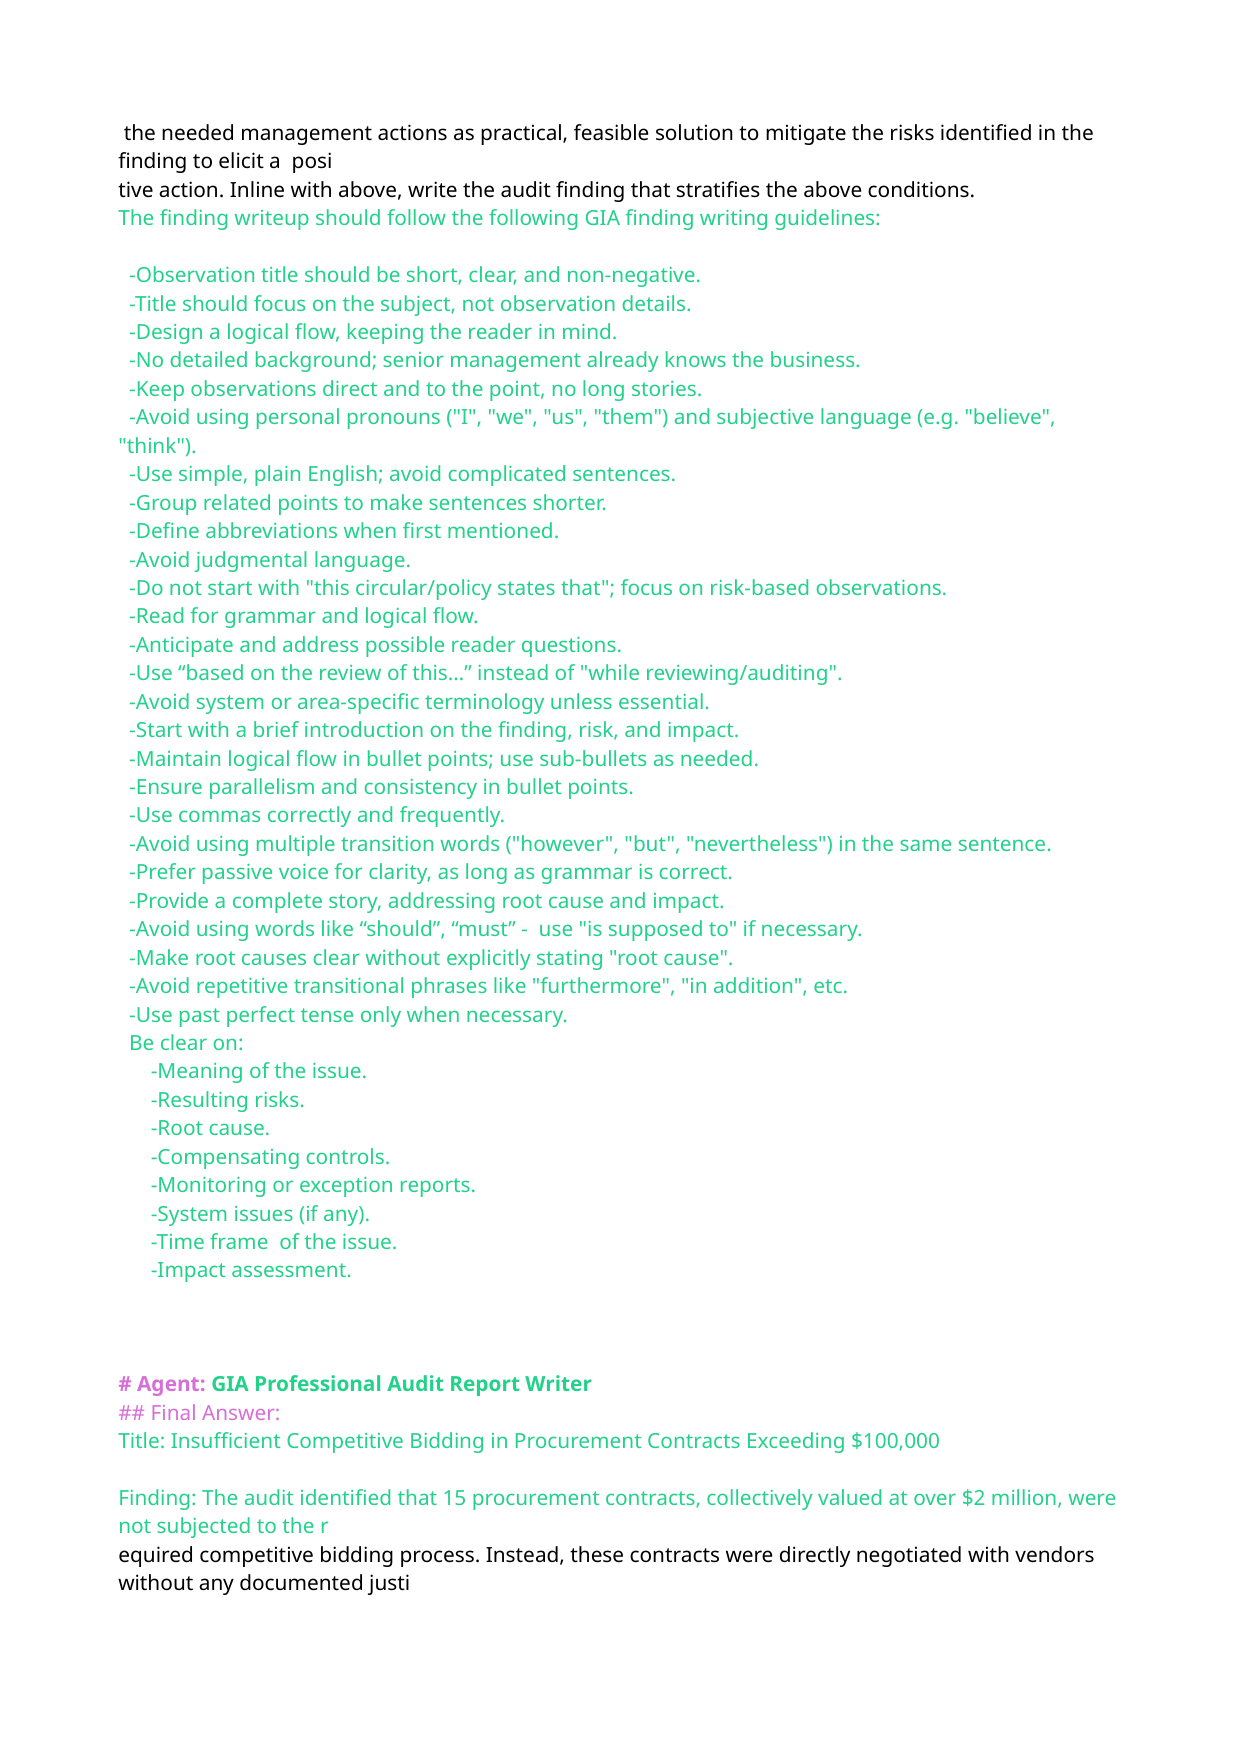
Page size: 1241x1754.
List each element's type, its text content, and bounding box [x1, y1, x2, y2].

text -Anticipate and address possible reader questions. [118, 630, 1122, 658]
text ## Final Answer: [118, 1398, 1122, 1426]
text -Provide a complete story, addressing root cause and impact. [118, 886, 1122, 914]
text -Avoid using multiple transition words ("however", "but", "nevertheless") in the same sentence. [118, 829, 1122, 857]
text -No detailed background; senior management already knows the business. [118, 346, 1122, 374]
text -Avoid system or area-specific terminology unless essential. [118, 687, 1122, 715]
text -Use commas correctly and frequently. [118, 801, 1122, 829]
text -Meaning of the issue. [118, 1057, 1122, 1085]
text -Keep observations direct and to the point, no long stories. [118, 374, 1122, 402]
text -Resulting risks. [118, 1085, 1122, 1113]
text -Avoid using words like “should”, “must” - use "is supposed to" if necessary. [118, 914, 1122, 943]
text -Impact assessment. [118, 1256, 1122, 1284]
text -Make root causes clear without explicitly stating "root cause". [118, 943, 1122, 971]
text -Time frame of the issue. [118, 1227, 1122, 1256]
text Be clear on: [118, 1028, 1122, 1057]
text -Maintain logical flow in bullet points; use sub-bullets as needed. [118, 744, 1122, 772]
text -Avoid repetitive transitional phrases like "furthermore", "in addition", etc. [118, 971, 1122, 1000]
text -Compensating controls. [118, 1142, 1122, 1170]
text equired competitive bidding process. Instead, these contracts were directly negotiated with vendors without any documented justi [118, 1540, 1122, 1597]
text -Observation title should be short, clear, and non-negative. [118, 260, 1122, 289]
text -Avoid using personal pronouns ("I", "we", "us", "them") and subjective language (e.g. "believe", "think"). [118, 402, 1122, 459]
text -Start with a brief introduction on the finding, risk, and impact. [118, 715, 1122, 744]
text -Ensure parallelism and consistency in bullet points. [118, 772, 1122, 801]
text -Monitoring or exception reports. [118, 1170, 1122, 1199]
text -Root cause. [118, 1113, 1122, 1142]
text -Avoid judgmental language. [118, 545, 1122, 573]
text -Read for grammar and logical flow. [118, 602, 1122, 630]
text -Design a logical flow, keeping the reader in mind. [118, 317, 1122, 346]
text -Use “based on the review of this…” instead of "while reviewing/auditing". [118, 658, 1122, 687]
text tive action. Inline with above, write the audit finding that stratifies the above conditions. [118, 175, 1122, 203]
text Finding: The audit identified that 15 procurement contracts, collectively valued at over $2 million, were not subjected to the r [118, 1483, 1122, 1540]
text the needed management actions as practical, feasible solution to mitigate the risks identified in the finding to elicit a posi [118, 118, 1122, 175]
text The finding writeup should follow the following GIA finding writing guidelines: [118, 203, 1122, 232]
text -Group related points to make sentences shorter. [118, 488, 1122, 516]
text -Title should focus on the subject, not observation details. [118, 289, 1122, 317]
text # Agent: GIA Professional Audit Report Writer [118, 1369, 1122, 1398]
text Title: Insufficient Competitive Bidding in Procurement Contracts Exceeding $100,000 [118, 1426, 1122, 1455]
text -Use past perfect tense only when necessary. [118, 1000, 1122, 1028]
text -Use simple, plain English; avoid complicated sentences. [118, 459, 1122, 488]
text -System issues (if any). [118, 1199, 1122, 1227]
text -Do not start with "this circular/policy states that"; focus on risk-based observations. [118, 573, 1122, 602]
text -Prefer passive voice for clarity, as long as grammar is correct. [118, 857, 1122, 886]
text -Define abbreviations when first mentioned. [118, 516, 1122, 545]
